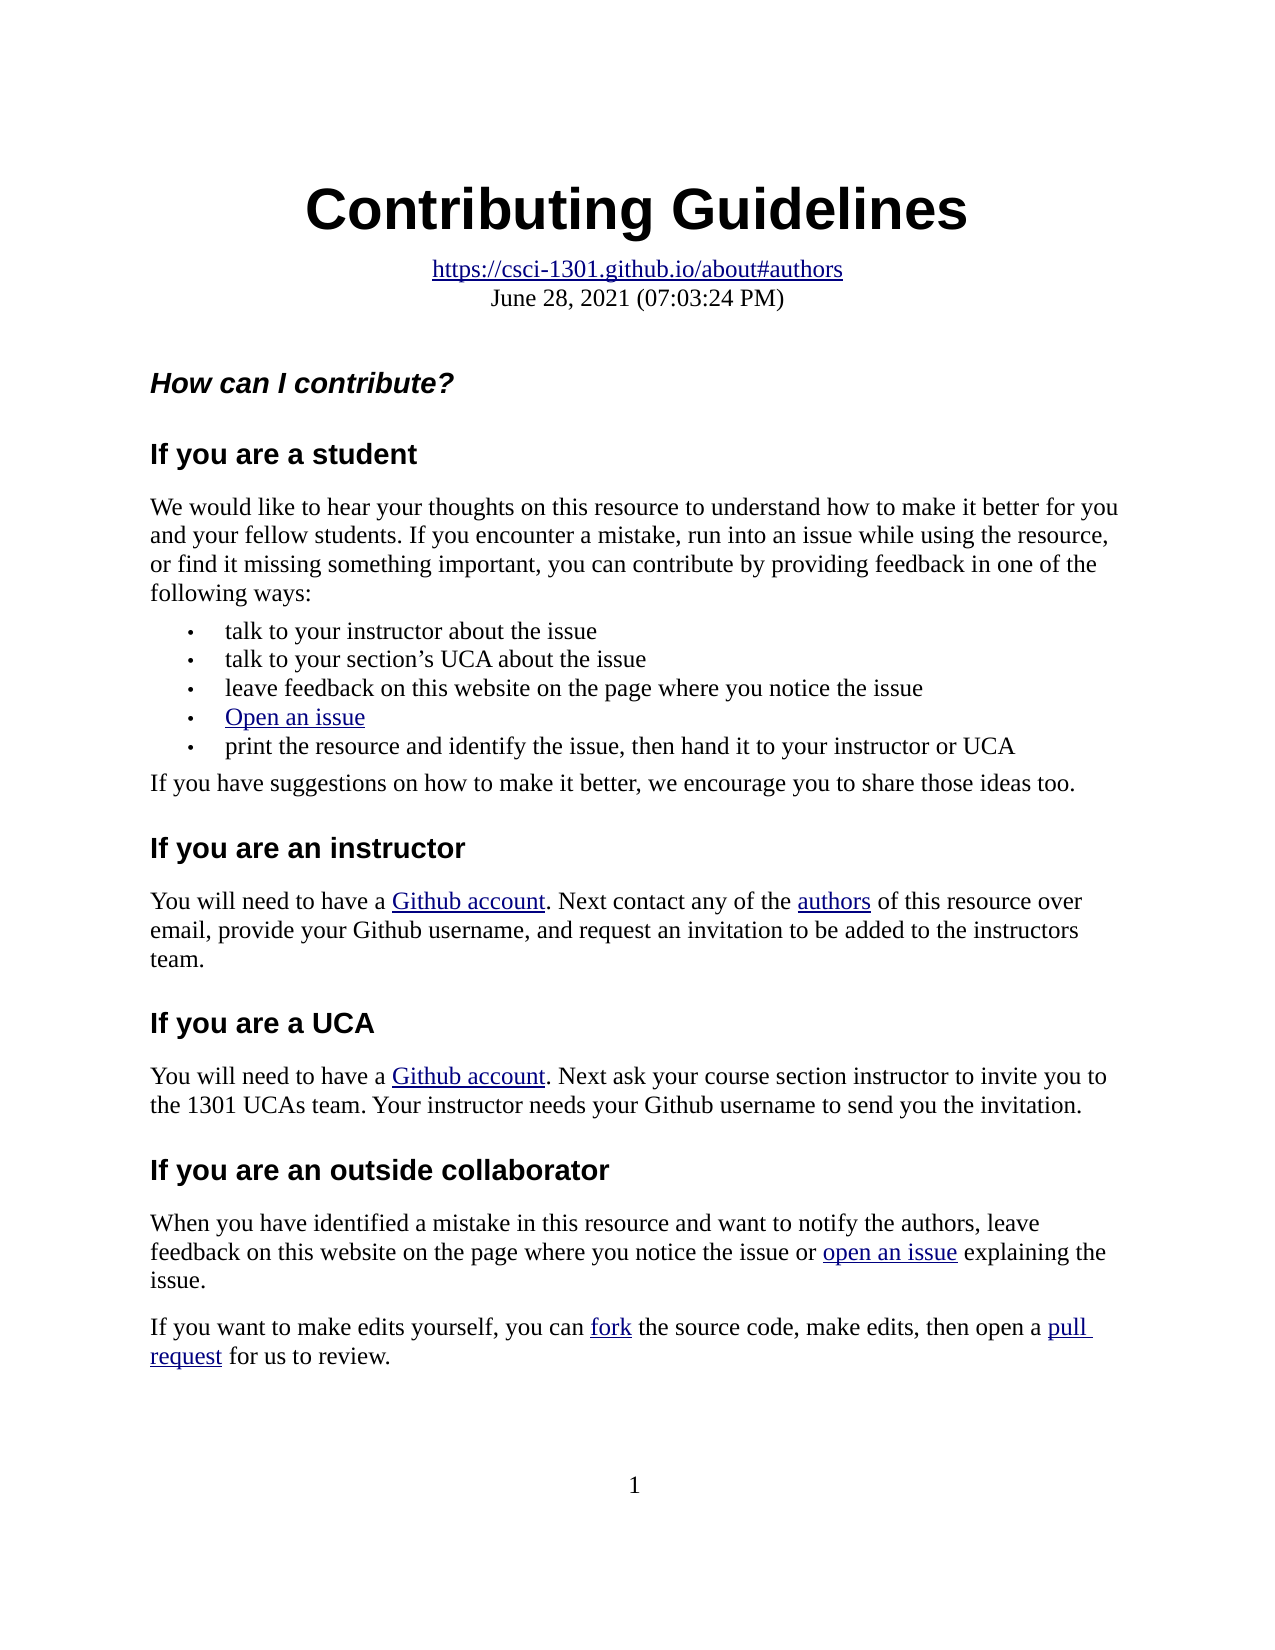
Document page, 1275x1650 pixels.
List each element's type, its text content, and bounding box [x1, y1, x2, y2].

text You will need to have a Github account. Next ask your course section instructor to invite you to the 1301 UCAs team. Your instructor needs your Github username to send you the invitation. [150, 1061, 1125, 1119]
subtitle If you are an instructor [150, 831, 1125, 865]
text June 28, 2021 (07:03:24 PM) [150, 283, 1125, 312]
text When you have identified a mistake in this resource and want to notify the authors, leave feedback on this website on the page where you notice the issue or open an issue explaining the issue. [150, 1208, 1125, 1294]
title Contributing Guidelines [150, 175, 1125, 242]
text If you have suggestions on how to make it better, we encourage you to share those ideas too. [150, 768, 1125, 797]
list talk to your instructor about the issue [187, 616, 1125, 644]
subtitle How can I contribute? [150, 366, 1125, 399]
subtitle If you are an outside collaborator [150, 1153, 1125, 1186]
text We would like to hear your thoughts on this resource to understand how to make it better for you and your fellow students. If you encounter a mistake, run into an issue while using the resource, or find it missing something important, you can contribute by providing feedback in one of the following ways: [150, 492, 1125, 607]
text If you want to make edits yourself, you can fork the source code, make edits, then open a pull request for us to review. [150, 1312, 1125, 1369]
text You will need to have a Github account. Next contact any of the authors of this resource over email, provide your Github username, and request an invitation to be added to the instructors team. [150, 886, 1125, 972]
text https://csci-1301.github.io/about#authors [150, 254, 1125, 283]
list talk to your section’s UCA about the issue [187, 644, 1125, 673]
subtitle If you are a student [150, 437, 1125, 470]
subtitle If you are a UCA [150, 1006, 1125, 1040]
list print the resource and identify the issue, then hand it to your instructor or UCA [187, 731, 1125, 759]
list Open an issue [187, 702, 1125, 731]
list leave feedback on this website on the page where you notice the issue [187, 673, 1125, 702]
